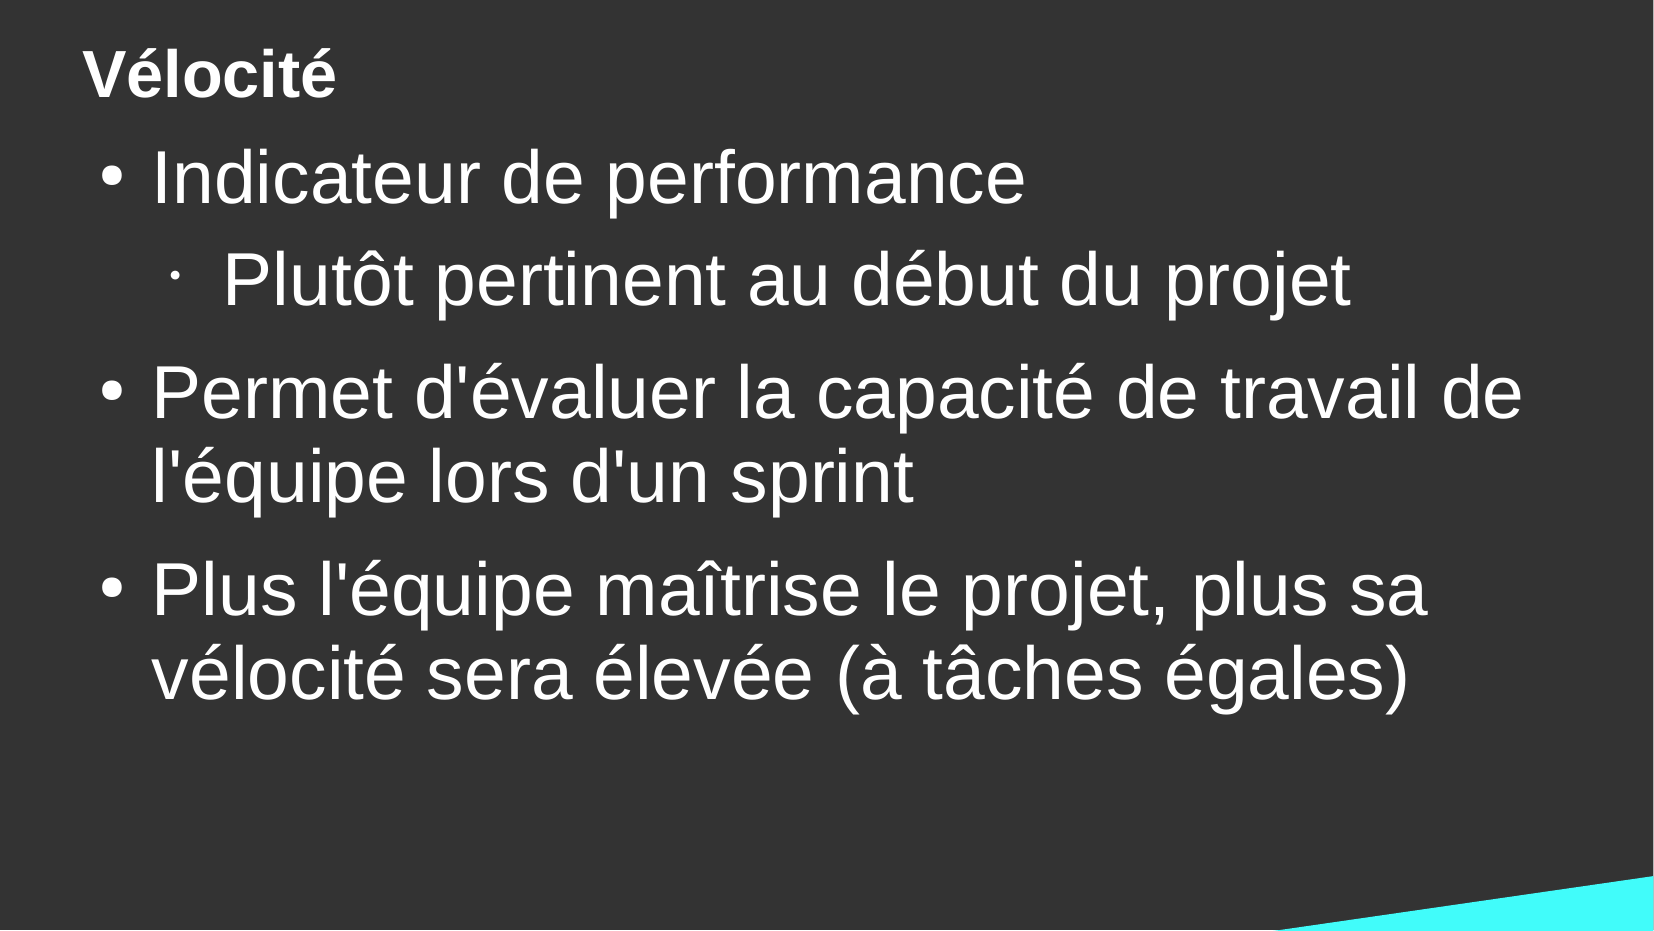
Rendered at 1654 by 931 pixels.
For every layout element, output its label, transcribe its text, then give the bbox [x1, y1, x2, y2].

list Indicateur de performance Plutôt pertinent au début du projet Permet d'évaluer la capacité de travail de l'équipe lors d'un sprint Plus l'équipe maîtrise le projet, plus sa vélocité sera élevée (à tâches égales) [80, 135, 1620, 777]
title Vélocité [82, 37, 1571, 122]
text_box [1273, 876, 1654, 931]
